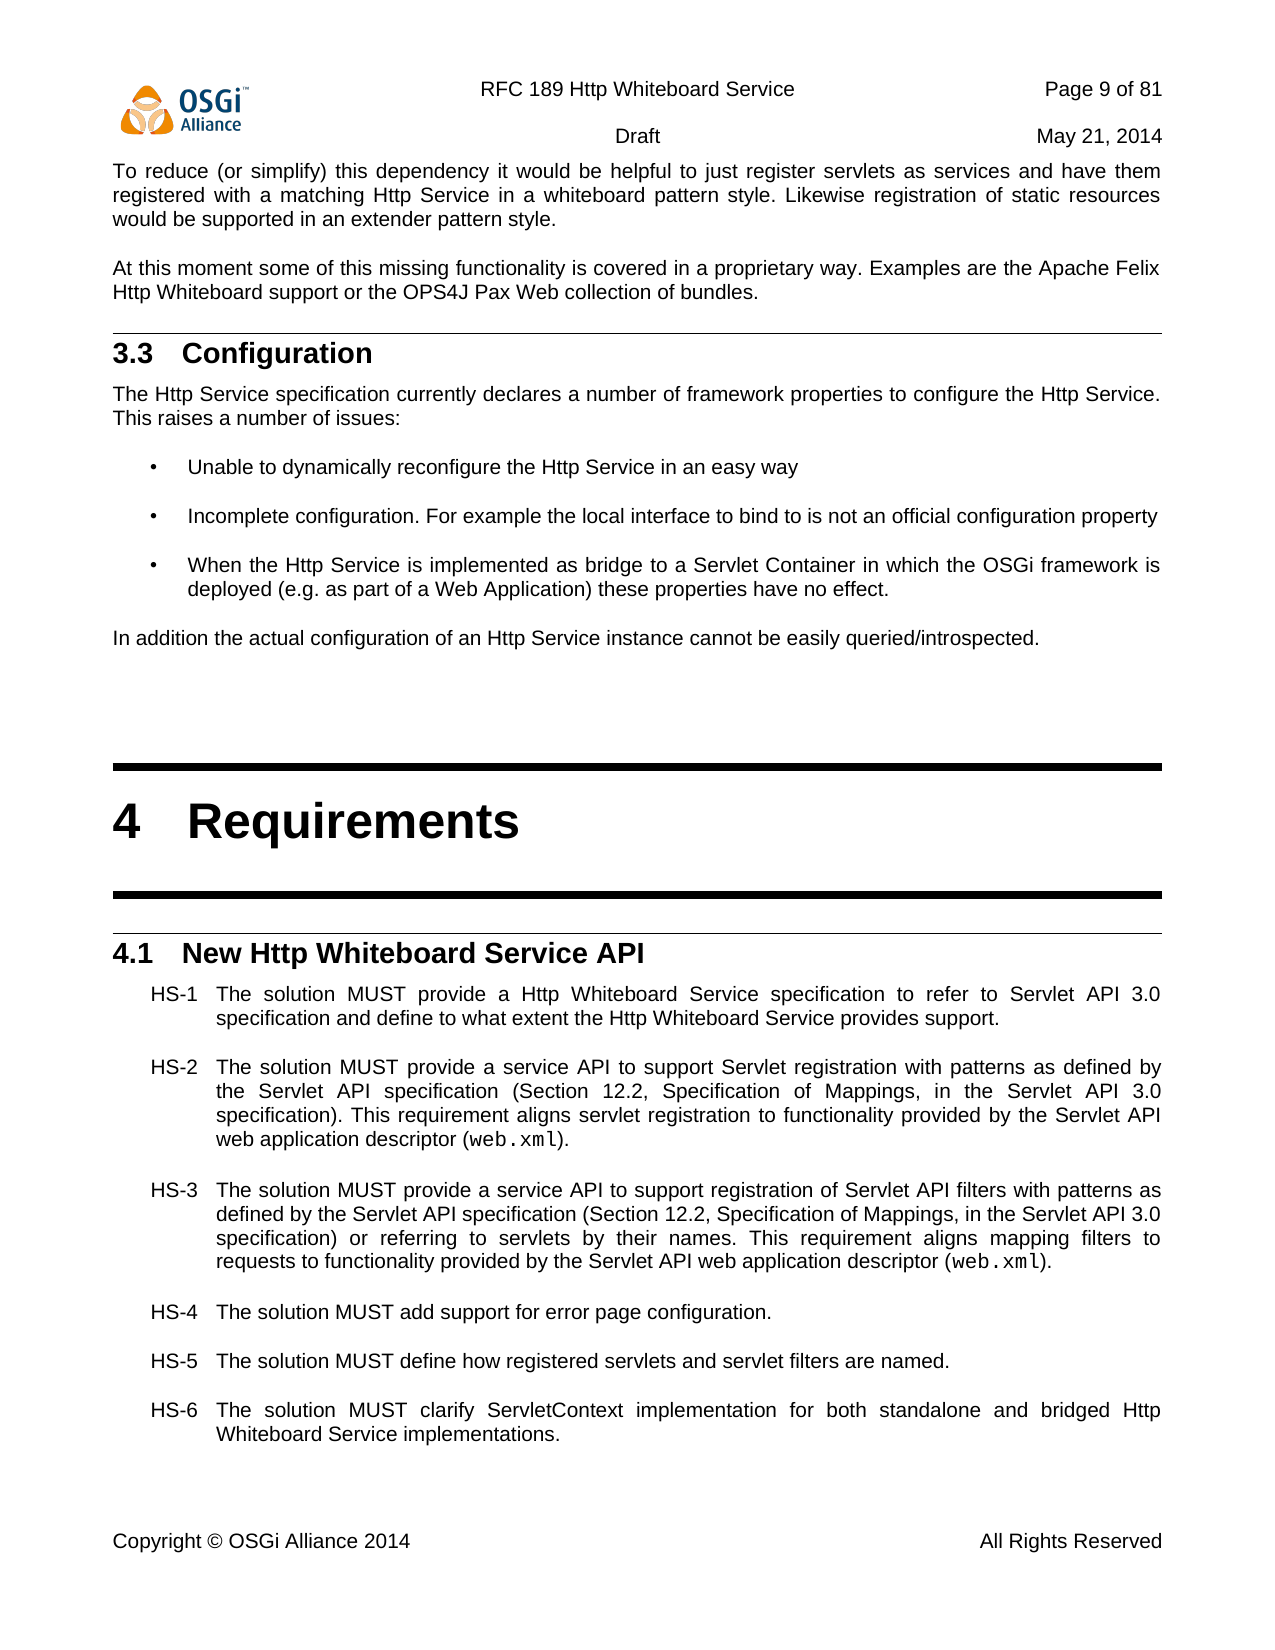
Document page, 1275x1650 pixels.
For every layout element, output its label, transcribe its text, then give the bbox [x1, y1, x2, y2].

list The solution MUST provide a service API to support Servlet registration with patterns as defined by the Servlet API specification (Section 12.2, Specification of Mappings, in the Servlet API 3.0 specification). This requirement aligns servlet registration to functionality provided by the Servlet API web application descriptor (web.xml). [150, 1055, 1162, 1152]
list The solution MUST provide a Http Whiteboard Service specification to refer to Servlet API 3.0 specification and define to what extent the Http Whiteboard Service provides support. [150, 982, 1162, 1030]
text In addition the actual configuration of an Http Service instance cannot be easily queried/introspected. [112, 626, 1162, 650]
text The Http Service specification currently declares a number of framework properties to configure the Http Service. This raises a number of issues: [112, 382, 1162, 430]
list The solution MUST clarify ServletContext implementation for both standalone and bridged Http Whiteboard Service implementations. [150, 1398, 1162, 1446]
list The solution MUST define how registered servlets and servlet filters are named. [150, 1349, 1162, 1373]
subtitle Requirements [112, 764, 1162, 899]
list Unable to dynamically reconfigure the Http Service in an easy way [150, 455, 1162, 479]
subtitle Configuration [112, 334, 1162, 369]
list When the Http Service is implemented as bridge to a Servlet Container in which the OSGi framework is deployed (e.g. as part of a Web Application) these properties have no effect. [150, 553, 1162, 601]
text At this moment some of this missing functionality is covered in a proprietary way. Examples are the Apache Felix Http Whiteboard support or the OPS4J Pax Web collection of bundles. [112, 256, 1162, 304]
list Incomplete configuration. For example the local interface to bind to is not an official configuration property [150, 504, 1162, 528]
picture [113, 78, 257, 142]
text To reduce (or simplify) this dependency it would be helpful to just register servlets as services and have them registered with a matching Http Service in a whiteboard pattern style. Likewise registration of static resources would be supported in an extender pattern style. [112, 159, 1162, 231]
list The solution MUST add support for error page configuration. [150, 1300, 1162, 1324]
list The solution MUST provide a service API to support registration of Servlet API filters with patterns as defined by the Servlet API specification (Section 12.2, Specification of Mappings, in the Servlet API 3.0 specification) or referring to servlets by their names. This requirement aligns mapping filters to requests to functionality provided by the Servlet API web application descriptor (web.xml). [150, 1177, 1162, 1275]
subtitle New Http Whiteboard Service API [112, 934, 1162, 969]
